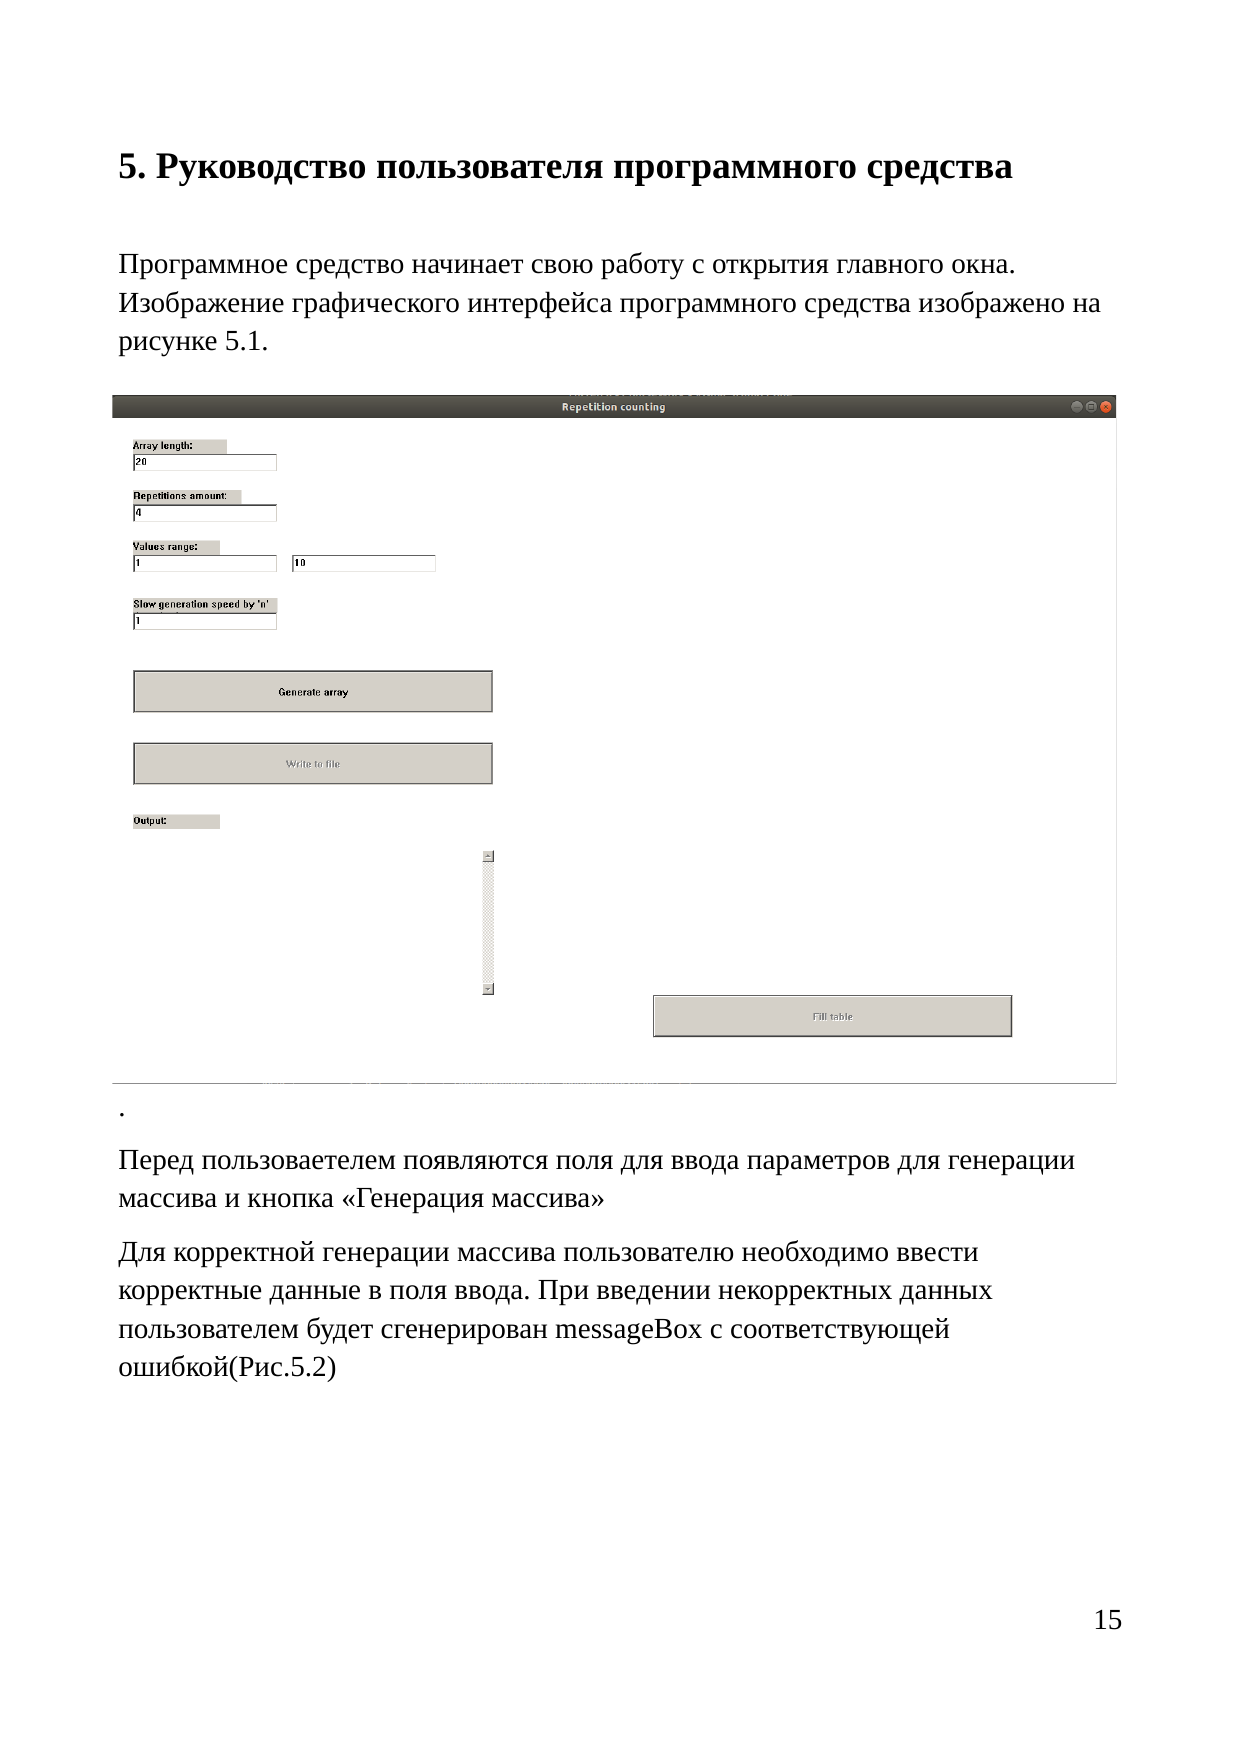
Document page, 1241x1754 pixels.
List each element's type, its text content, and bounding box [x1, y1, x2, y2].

picture [112, 395, 1117, 1084]
text Программное средство начинает свою работу с открытия главного окна. Изображение графического интерфейса программного средства изображено на рисунке 5.1. [118, 246, 1122, 357]
text Для корректной генерации массива пользователю необходимо ввести корректные данные в поля ввода. При введении некорректных данных пользователем будет сгенерирован messageBox с соответствующей ошибкой(Рис.5.2) [118, 1234, 1122, 1383]
subtitle 5. Руководство пользователя программного средства [118, 143, 1122, 186]
text . [118, 377, 1122, 1122]
text Перед пользоваетелем появляются поля для ввода параметров для генерации массива и кнопка «Генерация массива» [118, 1142, 1122, 1214]
